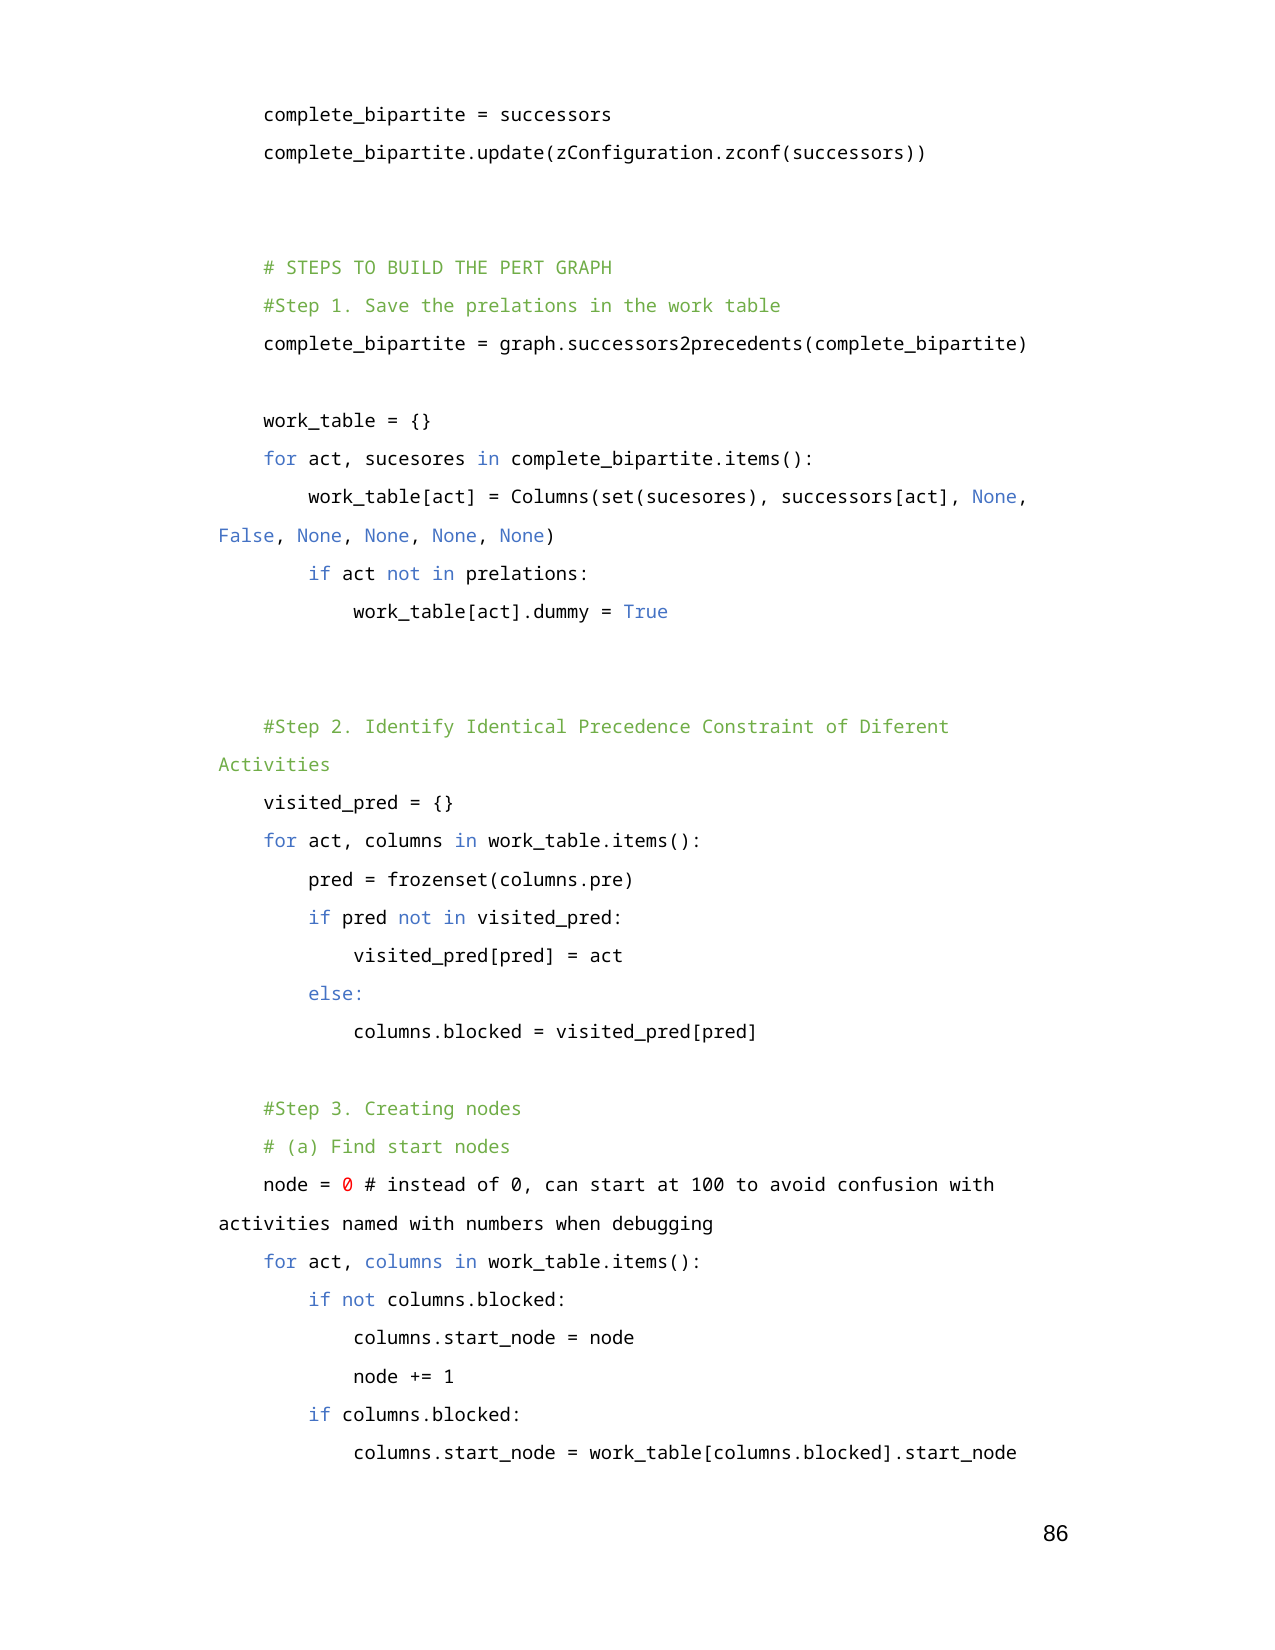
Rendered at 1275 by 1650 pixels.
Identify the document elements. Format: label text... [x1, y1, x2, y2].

table_header complete_bipartite = successors complete_bipartite.update(zConfiguration.zconf(successors)) # STEPS TO BUILD THE PERT GRAPH #Step 1. Save the prelations in the work table complete_bipartite = graph.successors2precedents(complete_bipartite) work_table = {} for act, sucesores in complete_bipartite.items(): work_table[act] = Columns(set(sucesores), successors[act], None, False, None, None, None, None) if act not in prelations: work_table[act].dummy = True #Step 2. Identify Identical Precedence Constraint of Diferent Activities visited_pred = {} for act, columns in work_table.items(): pred = frozenset(columns.pre) if pred not in visited_pred: visited_pred[pred] = act else: columns.blocked = visited_pred[pred] #Step 3. Creating nodes # (a) Find start nodes node = 0 # instead of 0, can start at 100 to avoid confusion with activities named with numbers when debugging for act, columns in work_table.items(): if not columns.blocked: columns.start_node = node node += 1 if columns.blocked: columns.start_node = work_table[columns.blocked].start_node [207, 101, 1067, 1514]
